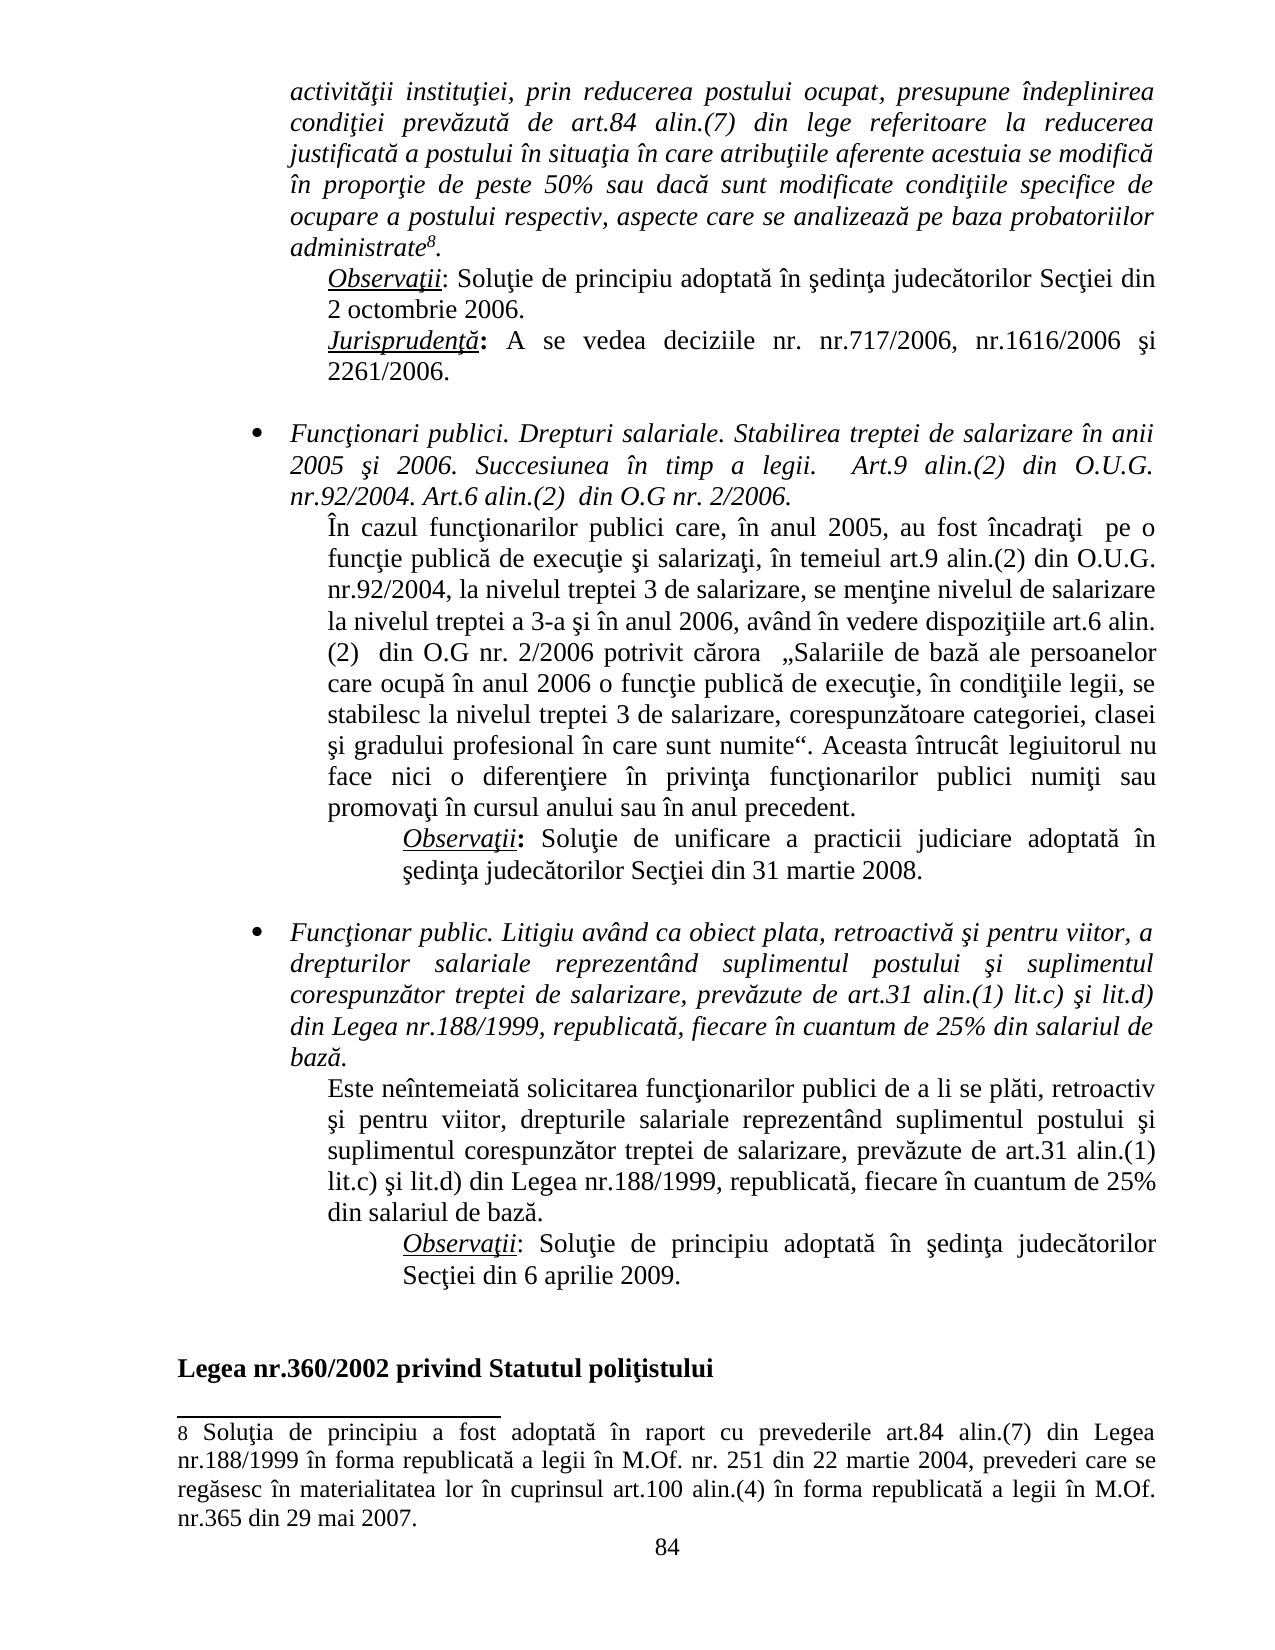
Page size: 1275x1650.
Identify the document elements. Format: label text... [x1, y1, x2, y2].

list activităţii instituţiei, prin reducerea postului ocupat, presupune îndeplinirea condiţiei prevăzută de art.84 alin.(7) din lege referitoare la reducerea justificată a postului în situaţia în care atribuţiile aferente acestuia se modifică în proporţie de peste 50% sau dacă sunt modificate condiţiile specifice de ocupare a postului respectiv, aspecte care se analizează pe baza probatoriilor administrate. [252, 75, 1157, 262]
text Observaţii: Soluţie de unificare a practicii judiciare adoptată în şedinţa judecătorilor Secţiei din 31 martie 2008. [402, 823, 1157, 885]
list Soluţia de principiu a fost adoptată în raport cu prevederile art.84 alin.(7) din Legea nr.188/1999 în forma republicată a legii în M.Of. nr. 251 din 22 martie 2004, prevederi care se regăsesc în materialitatea lor în cuprinsul art.100 alin.(4) în forma republicată a legii în M.Of. nr.365 din 29 mai 2007. [177, 1417, 1157, 1532]
text Observaţii: Soluţie de principiu adoptată în şedinţa judecătorilor Secţiei din 6 aprilie 2009. [402, 1228, 1157, 1290]
subtitle Legea nr.360/2002 privind Statutul poliţistului [177, 1352, 1157, 1383]
text Jurisprudenţă: A se vedea deciziile nr. nr.717/2006, nr.1616/2006 şi 2261/2006. [327, 324, 1157, 386]
list Funcţionari publici. Drepturi salariale. Stabilirea treptei de salarizare în anii 2005 şi 2006. Succesiunea în timp a legii. Art.9 alin.(2) din O.U.G. nr.92/2004. Art.6 alin.(2) din O.G nr. 2/2006. [252, 418, 1157, 511]
text Observaţii: Soluţie de principiu adoptată în şedinţa judecătorilor Secţiei din 2 octombrie 2006. [327, 262, 1157, 324]
list Funcţionar public. Litigiu având ca obiect plata, retroactivă şi pentru viitor, a drepturilor salariale reprezentând suplimentul postului şi suplimentul corespunzător treptei de salarizare, prevăzute de art.31 alin.(1) lit.c) şi lit.d) din Legea nr.188/1999, republicată, fiecare în cuantum de 25% din salariul de bază. [252, 916, 1157, 1072]
text În cazul funcţionarilor publici care, în anul 2005, au fost încadraţi pe o funcţie publică de execuţie şi salarizaţi, în temeiul art.9 alin.(2) din O.U.G. nr.92/2004, la nivelul treptei 3 de salarizare, se menţine nivelul de salarizare la nivelul treptei a 3-a şi în anul 2006, având în vedere dispoziţiile art.6 alin.(2) din O.G nr. 2/2006 potrivit cărora „Salariile de bază ale persoanelor care ocupă în anul 2006 o funcţie publică de execuţie, în condiţiile legii, se stabilesc la nivelul treptei 3 de salarizare, corespunzătoare categoriei, clasei şi gradului profesional în care sunt numite“. Aceasta întrucât legiuitorul nu face nici o diferenţiere în privinţa funcţionarilor publici numiţi sau promovaţi în cursul anului sau în anul precedent. [327, 511, 1157, 823]
text Este neîntemeiată solicitarea funcţionarilor publici de a li se plăti, retroactiv şi pentru viitor, drepturile salariale reprezentând suplimentul postului şi suplimentul corespunzător treptei de salarizare, prevăzute de art.31 alin.(1) lit.c) şi lit.d) din Legea nr.188/1999, republicată, fiecare în cuantum de 25% din salariul de bază. [327, 1072, 1157, 1228]
